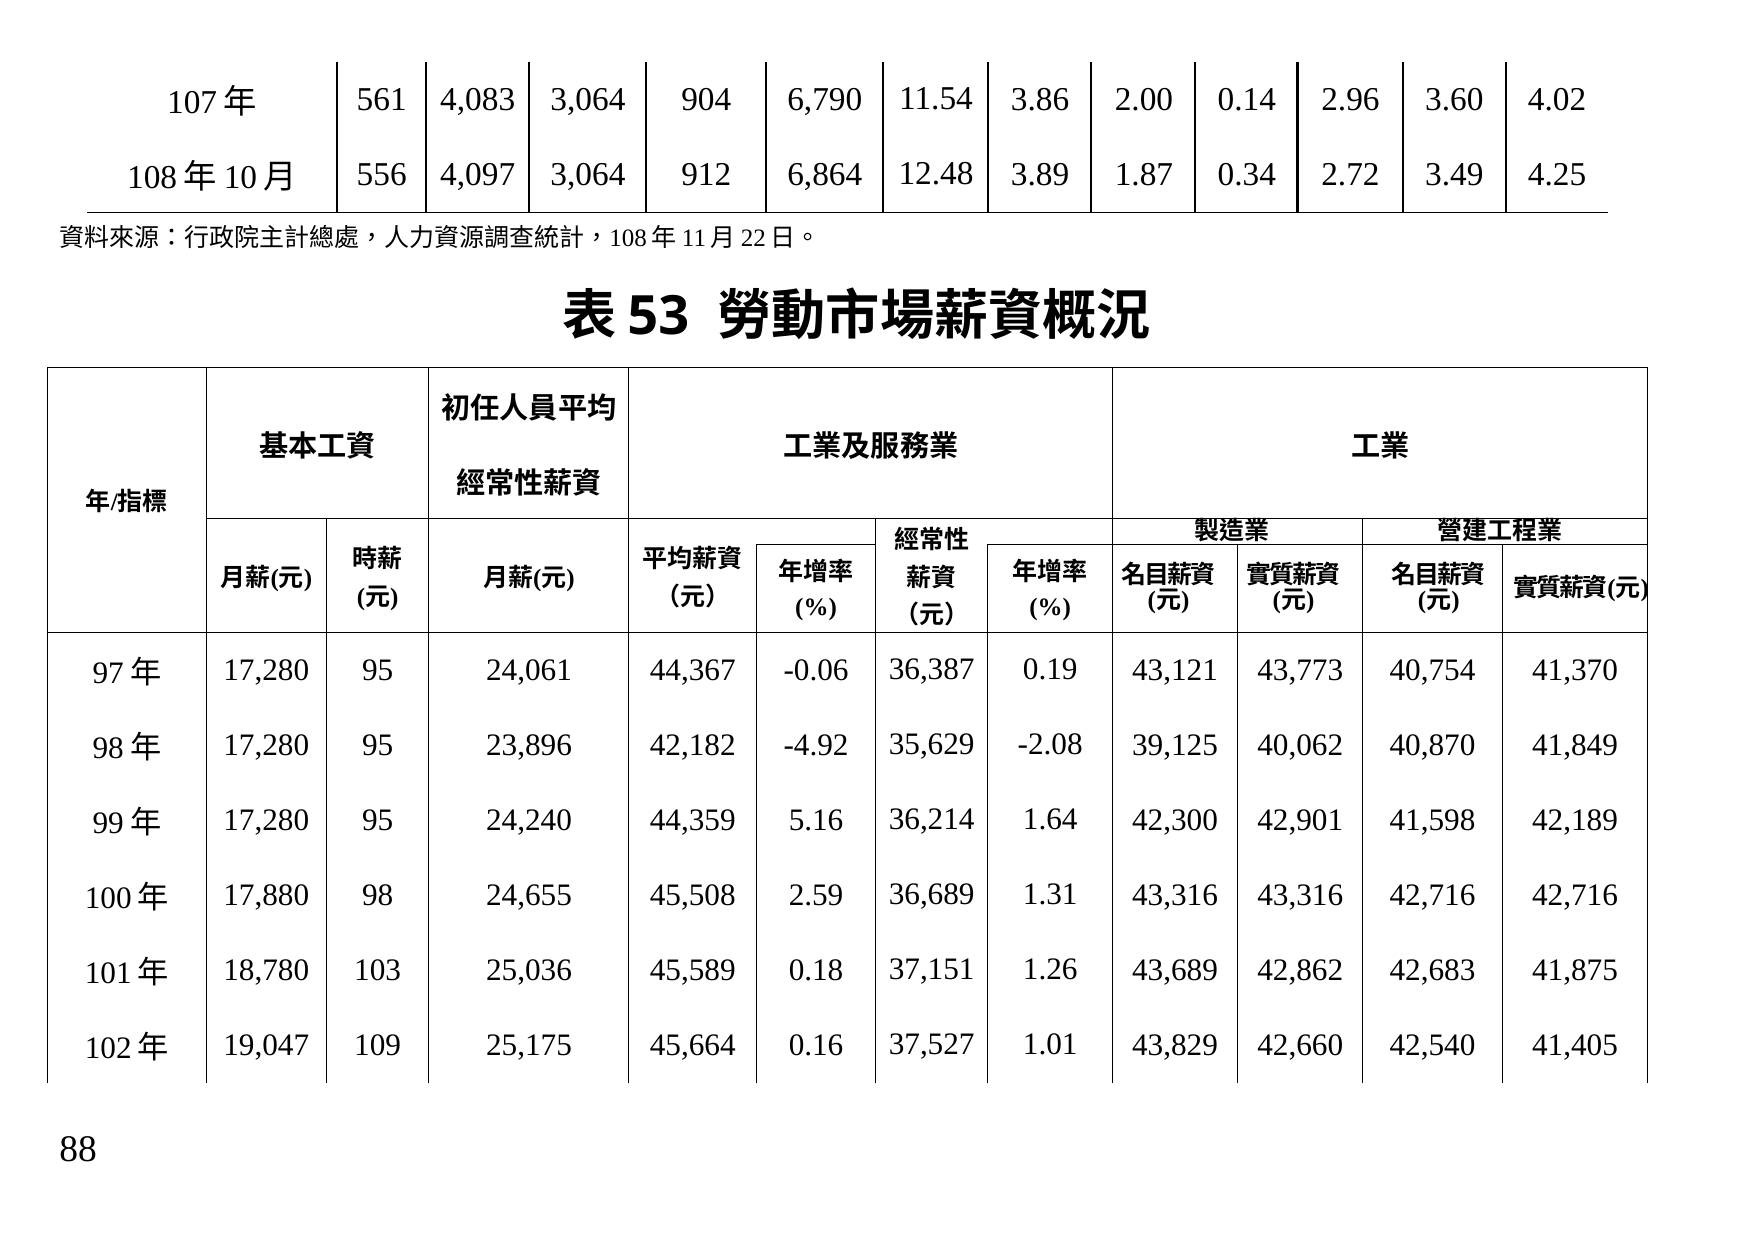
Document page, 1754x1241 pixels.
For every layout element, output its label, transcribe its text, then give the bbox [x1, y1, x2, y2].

table_cell 42,182 [629, 708, 756, 783]
table_cell 42,660 [1238, 1008, 1362, 1083]
table_cell -2.08 [988, 708, 1112, 783]
table_cell 年增率(%) [988, 545, 1112, 632]
table_cell 4.25 [1507, 137, 1608, 212]
table_cell 42,716 [1363, 858, 1502, 933]
table_cell 名目薪資(元) [1113, 545, 1237, 632]
table_cell 月薪(元) [429, 519, 628, 632]
table_cell 1.26 [988, 933, 1112, 1008]
table_cell 3.49 [1404, 137, 1505, 212]
table_cell 1.01 [988, 1008, 1112, 1083]
table_cell 39,125 [1113, 708, 1237, 783]
table_cell 6,864 [767, 137, 882, 212]
table_cell 17,280 [207, 708, 326, 783]
table_cell 0.14 [1196, 62, 1296, 137]
table_cell 102年 [48, 1008, 206, 1083]
table_cell 95 [327, 783, 428, 858]
table_header 初任人員平均經常性薪資 [429, 368, 628, 518]
table_cell 3.60 [1404, 62, 1505, 137]
table_cell 42,683 [1363, 933, 1502, 1008]
table_cell 41,598 [1363, 783, 1502, 858]
table_cell 36,689 [876, 858, 987, 933]
table_cell 19,047 [207, 1008, 326, 1083]
table_cell 17,280 [207, 783, 326, 858]
table_cell 17,880 [207, 858, 326, 933]
table_cell 平均薪資（元） [629, 519, 756, 632]
table_cell 40,062 [1238, 708, 1362, 783]
table_header 工業及服務業 [629, 368, 1112, 518]
table_cell 42,716 [1503, 858, 1647, 933]
table_cell 41,405 [1503, 1008, 1647, 1083]
table_cell 24,240 [429, 783, 628, 858]
table_cell 99年 [48, 783, 206, 858]
table_cell 108年10月 [87, 137, 336, 212]
table_cell 2.96 [1299, 62, 1402, 137]
table_cell 98 [327, 858, 428, 933]
table_cell 109 [327, 1008, 428, 1083]
table_cell 43,829 [1113, 1008, 1237, 1083]
subtitle 表53 勞動市場薪資概況 [59, 255, 1653, 367]
table_header 工業 [1113, 368, 1647, 518]
table_cell 月薪(元) [207, 519, 326, 632]
table_cell 2.59 [757, 858, 875, 933]
table_cell 0.18 [757, 933, 875, 1008]
table_cell 0.34 [1196, 137, 1296, 212]
table_cell 12.48 [884, 137, 987, 212]
table_cell 實質薪資(元) [1238, 545, 1362, 632]
text 資料來源：行政院主計總處，人力資源調查統計，108年11月22日。 [59, 213, 1636, 255]
table_cell 43,121 [1113, 633, 1237, 708]
table_cell 4,097 [427, 137, 528, 212]
table_cell 41,370 [1503, 633, 1647, 708]
table_cell 41,875 [1503, 933, 1647, 1008]
table_cell 1.87 [1092, 137, 1194, 212]
table_cell 1.31 [988, 858, 1112, 933]
table_cell 912 [647, 137, 765, 212]
table_cell 95 [327, 633, 428, 708]
table_cell 904 [647, 62, 765, 137]
table_cell 40,754 [1363, 633, 1502, 708]
table_cell 42,540 [1363, 1008, 1502, 1083]
table_cell 年增率(%) [757, 545, 875, 632]
table_cell 4,083 [427, 62, 528, 137]
table_cell 41,849 [1503, 708, 1647, 783]
table_cell 36,214 [876, 783, 987, 858]
table_cell 1.64 [988, 783, 1112, 858]
table_cell 5.16 [757, 783, 875, 858]
table_cell 103 [327, 933, 428, 1008]
table_cell 98年 [48, 708, 206, 783]
table_cell 37,151 [876, 933, 987, 1008]
table_cell 95 [327, 708, 428, 783]
table_cell -0.06 [757, 633, 875, 708]
table_cell 3,064 [530, 62, 645, 137]
table_cell 44,367 [629, 633, 756, 708]
table_cell 經常性薪資（元） [876, 519, 988, 632]
table_cell 4.02 [1507, 62, 1608, 137]
table_cell 3,064 [530, 137, 645, 212]
table_cell 45,589 [629, 933, 756, 1008]
table_cell 17,280 [207, 633, 326, 708]
table_cell [988, 519, 1112, 544]
table_cell 24,655 [429, 858, 628, 933]
table_cell 561 [338, 62, 425, 137]
table_cell 37,527 [876, 1008, 987, 1083]
table_cell 43,316 [1238, 858, 1362, 933]
table_header 基本工資 [207, 368, 428, 518]
table_cell 42,901 [1238, 783, 1362, 858]
table_cell 42,189 [1503, 783, 1647, 858]
table_cell 45,664 [629, 1008, 756, 1083]
table_cell 實質薪資(元) [1503, 545, 1647, 632]
table_cell 44,359 [629, 783, 756, 858]
table_cell 0.19 [988, 633, 1112, 708]
table_header 年/指標 [48, 368, 206, 632]
table_cell 25,036 [429, 933, 628, 1008]
table_cell 營建工程業 [1363, 519, 1647, 544]
table_cell 名目薪資(元) [1363, 545, 1502, 632]
table_cell 3.86 [989, 62, 1090, 137]
table_cell 時薪(元) [327, 519, 428, 632]
table_cell 45,508 [629, 858, 756, 933]
table_cell 24,061 [429, 633, 628, 708]
table_cell 3.89 [989, 137, 1090, 212]
table_cell -4.92 [757, 708, 875, 783]
table_cell 35,629 [876, 708, 987, 783]
table_cell 36,387 [876, 633, 987, 708]
table_cell 製造業 [1113, 519, 1362, 544]
table_cell 11.54 [884, 62, 987, 137]
table_cell 2.72 [1299, 137, 1402, 212]
table_cell 2.00 [1092, 62, 1194, 137]
table_cell 18,780 [207, 933, 326, 1008]
table_cell 42,300 [1113, 783, 1237, 858]
table_cell 43,773 [1238, 633, 1362, 708]
table_cell 43,316 [1113, 858, 1237, 933]
table_cell 97年 [48, 633, 206, 708]
table_cell 43,689 [1113, 933, 1237, 1008]
table_cell [756, 519, 875, 544]
table_cell 101年 [48, 933, 206, 1008]
table_cell 23,896 [429, 708, 628, 783]
table_cell 6,790 [767, 62, 882, 137]
table_cell 25,175 [429, 1008, 628, 1083]
table_cell 0.16 [757, 1008, 875, 1083]
table_cell 40,870 [1363, 708, 1502, 783]
table_cell 100年 [48, 858, 206, 933]
table_cell 107年 [87, 62, 336, 137]
table_cell 42,862 [1238, 933, 1362, 1008]
table_cell 556 [338, 137, 425, 212]
